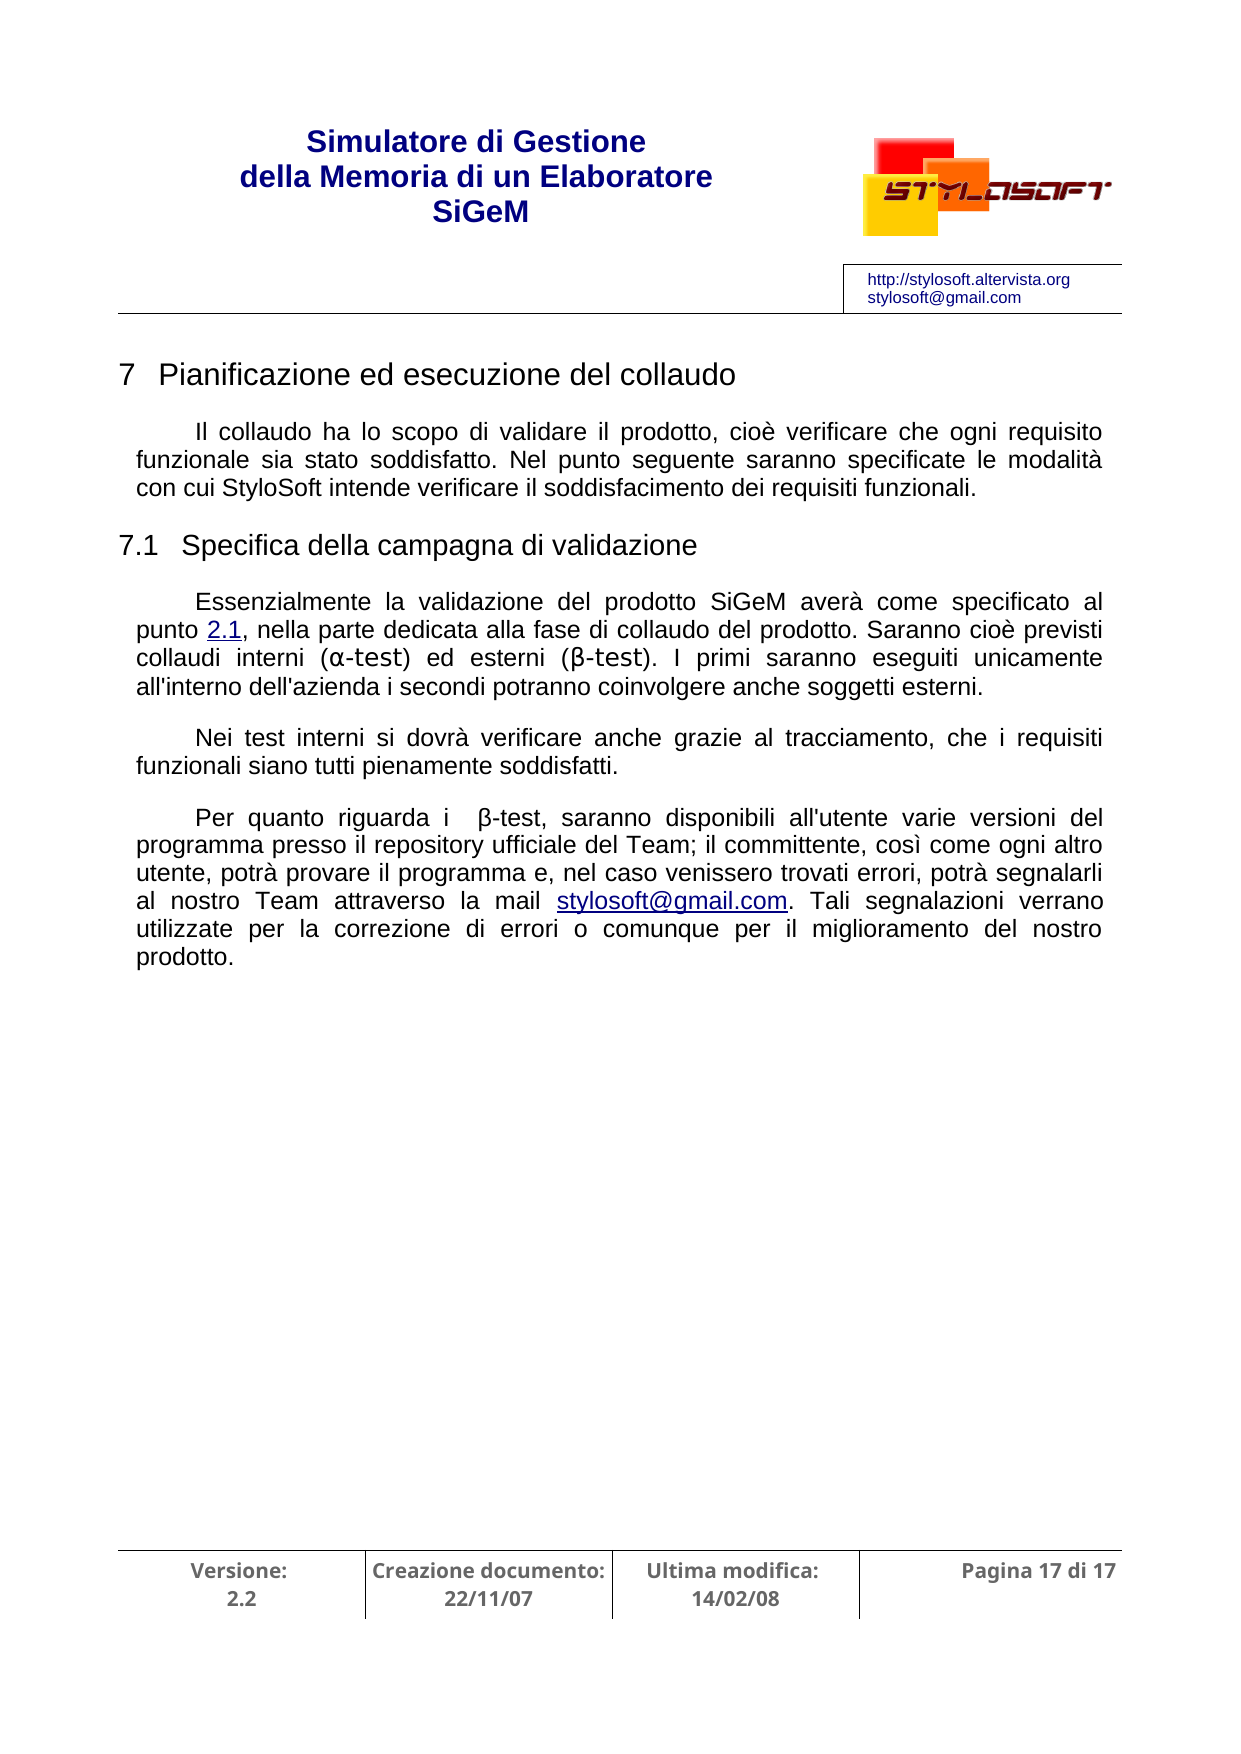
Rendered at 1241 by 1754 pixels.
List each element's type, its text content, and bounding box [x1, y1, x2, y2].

picture [848, 123, 1117, 247]
text Essenzialmente la validazione del prodotto SiGeM averà come specificato al punto 2.1, nella parte dedicata alla fase di collaudo del prodotto. Saranno cioè previsti collaudi interni (α-test) ed esterni (β-test). I primi saranno eseguiti unicamente all'interno dell'azienda i secondi potranno coinvolgere anche soggetti esterni. [136, 588, 1104, 701]
text Il collaudo ha lo scopo di validare il prodotto, cioè verificare che ogni requisito funzionale sia stato soddisfatto. Nel punto seguente saranno specificate le modalità con cui StyloSoft intende verificare il soddisfacimento dei requisiti funzionali. [136, 418, 1104, 502]
subtitle Specifica della campagna di validazione [118, 528, 1122, 561]
text Nei test interni si dovrà verificare anche grazie al tracciamento, che i requisiti funzionali siano tutti pienamente soddisfatti. [136, 724, 1104, 780]
subtitle Pianificazione ed esecuzione del collaudo [118, 357, 1122, 392]
text Per quanto riguarda i β-test, saranno disponibili all'utente varie versioni del programma presso il repository ufficiale del Team; il committente, così come ogni altro utente, potrà provare il programma e, nel caso venissero trovati errori, potrà segnalarli al nostro Team attraverso la mail stylosoft@gmail.com. Tali segnalazioni verrano utilizzate per la correzione di errori o comunque per il miglioramento del nostro prodotto. [136, 803, 1104, 971]
